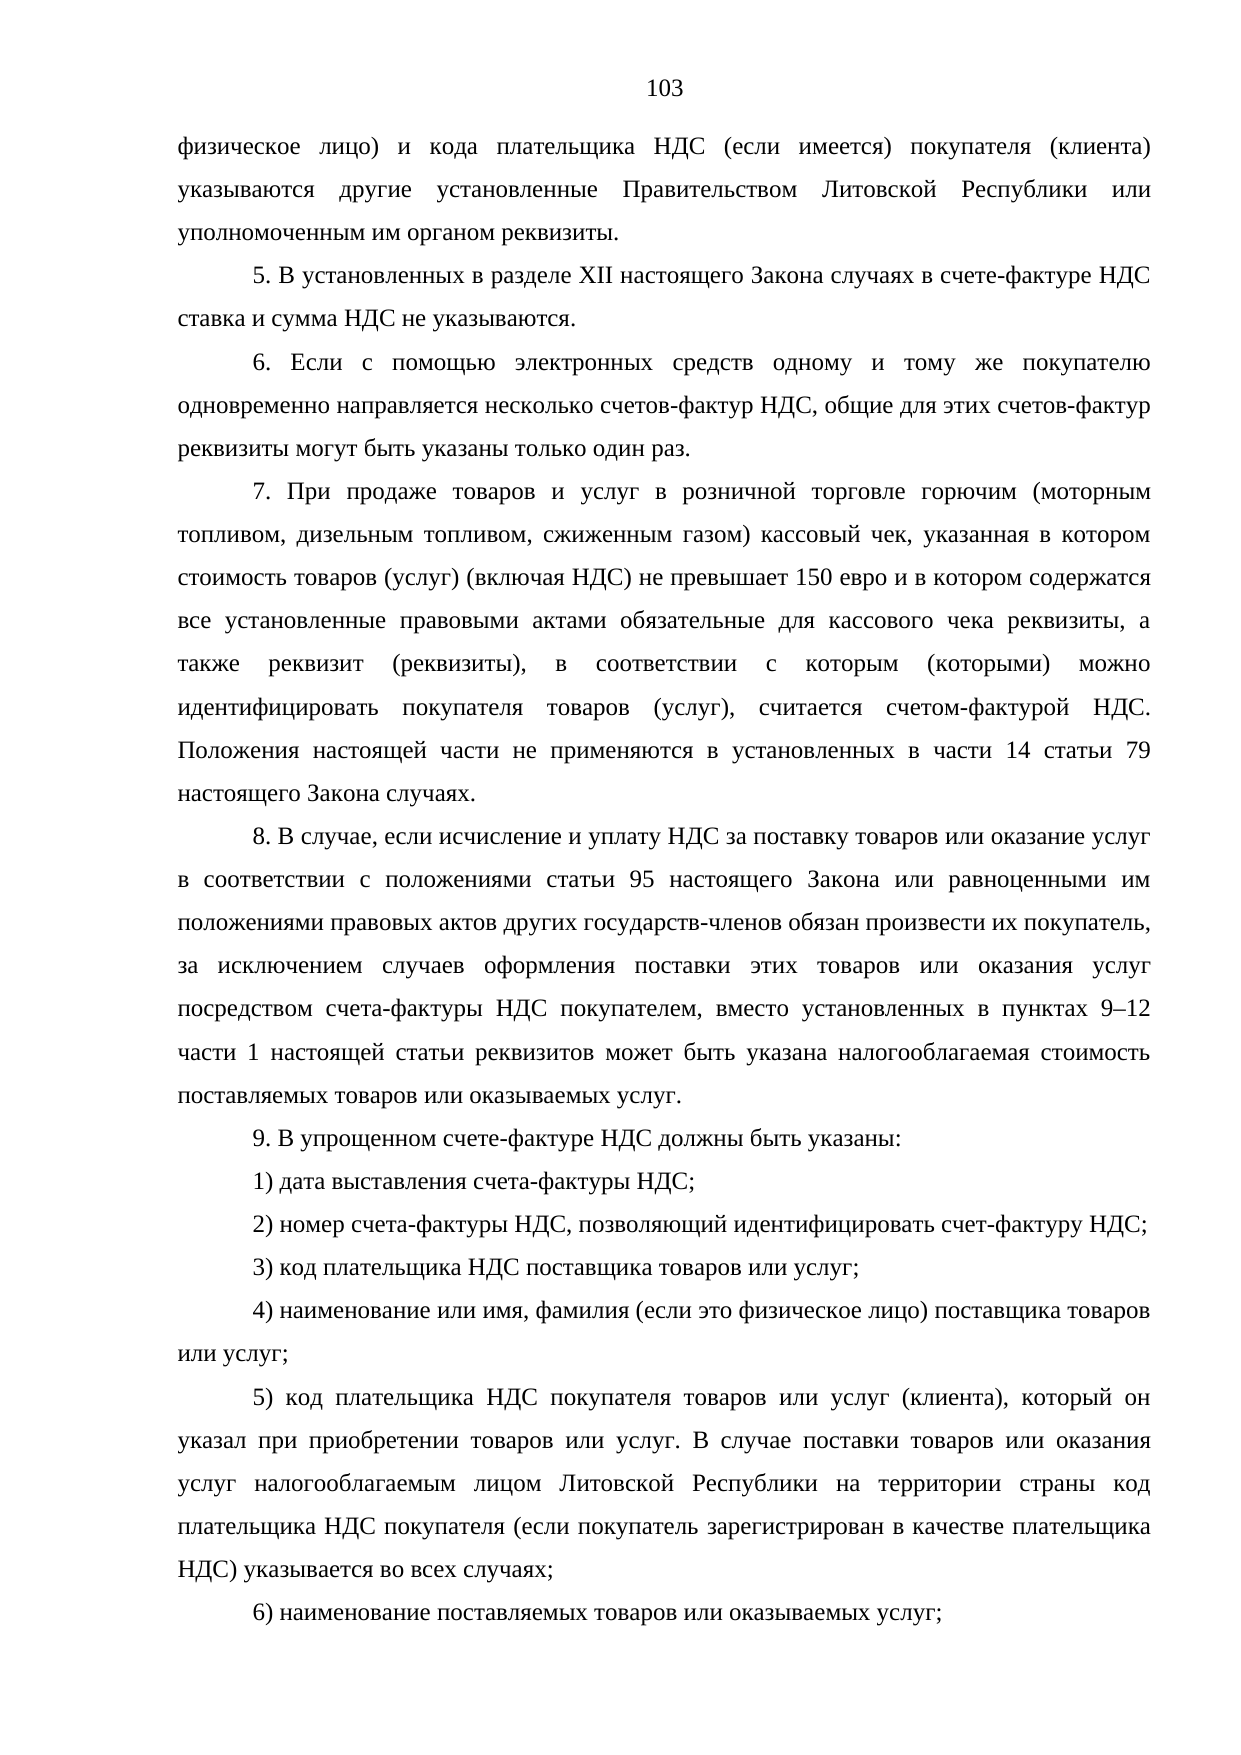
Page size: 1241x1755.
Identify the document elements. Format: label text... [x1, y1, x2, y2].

text 6. Если с помощью электронных средств одному и тому же покупателю одновременно направляется несколько счетов-фактур НДС, общие для этих счетов-фактур реквизиты могут быть указаны только один раз. [177, 347, 1152, 462]
text 3) код плательщика НДС поставщика товаров или услуг; [177, 1252, 1152, 1281]
text 9. В упрощенном счете-фактуре НДС должны быть указаны: [177, 1123, 1152, 1152]
text 5) код плательщика НДС покупателя товаров или услуг (клиента), который он указал при приобретении товаров или услуг. В случае поставки товаров или оказания услуг налогооблагаемым лицом Литовской Республики на территории страны код плательщика НДС покупателя (если покупатель зарегистрирован в качестве плательщика НДС) указывается во всех случаях; [177, 1382, 1152, 1583]
text 7. При продаже товаров и услуг в розничной торговле горючим (моторным топливом, дизельным топливом, сжиженным газом) кассовый чек, указанная в котором стоимость товаров (услуг) (включая НДС) не превышает 150 евро и в котором содержатся все установленные правовыми актами обязательные для кассового чека реквизиты, а также реквизит (реквизиты), в соответствии с которым (которыми) можно идентифицировать покупателя товаров (услуг), считается счетом-фактурой НДС. Положения настоящей части не применяются в установленных в части 14 статьи 79 настоящего Закона случаях. [177, 476, 1152, 807]
text 4) наименование или имя, фамилия (если это физическое лицо) поставщика товаров или услуг; [177, 1295, 1152, 1367]
text 5. В установленных в разделе XII настоящего Закона случаях в счете-фактуре НДС ставка и сумма НДС не указываются. [177, 260, 1152, 332]
text физическое лицо) и кода плательщика НДС (если имеется) покупателя (клиента) указываются другие установленные Правительством Литовской Республики или уполномоченным им органом реквизиты. [177, 131, 1152, 246]
text 6) наименование поставляемых товаров или оказываемых услуг; [177, 1597, 1152, 1626]
text 8. В случае, если исчисление и уплату НДС за поставку товаров или оказание услуг в соответствии с положениями статьи 95 настоящего Закона или равноценными им положениями правовых актов других государств-членов обязан произвести их покупатель, за исключением случаев оформления поставки этих товаров или оказания услуг посредством счета-фактуры НДС покупателем, вместо установленных в пунктах 9–12 части 1 настоящей статьи реквизитов может быть указана налогооблагаемая стоимость поставляемых товаров или оказываемых услуг. [177, 821, 1152, 1108]
text 2) номер счета-фактуры НДС, позволяющий идентифицировать счет-фактуру НДС; [177, 1209, 1152, 1238]
text 1) дата выставления счета-фактуры НДС; [177, 1166, 1152, 1195]
